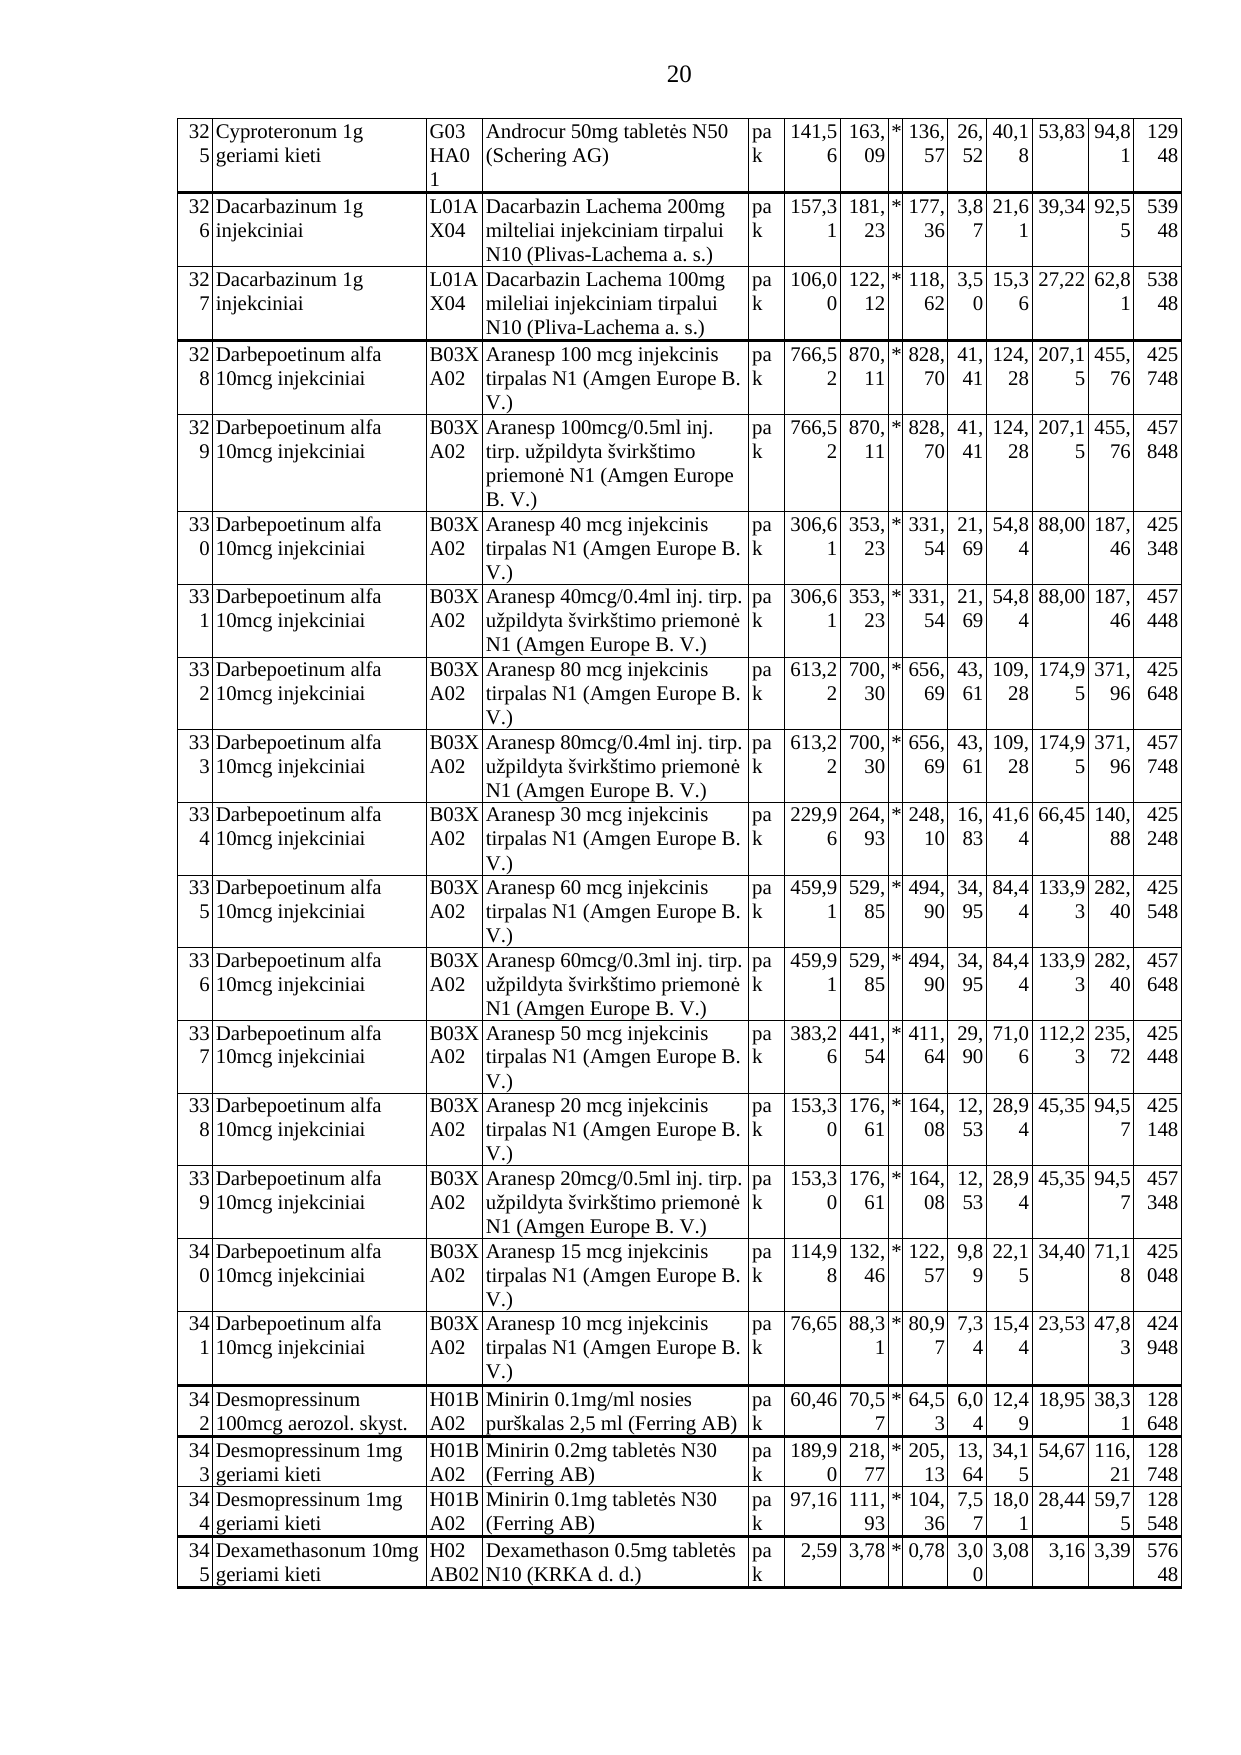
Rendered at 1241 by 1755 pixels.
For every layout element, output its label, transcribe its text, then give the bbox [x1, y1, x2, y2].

table_cell 28,94 [987, 1094, 1032, 1165]
table_cell 455,76 [1089, 415, 1133, 511]
table_cell Darbepoetinum alfa 10mcg injekciniai [213, 803, 426, 874]
table_cell 97,16 [785, 1487, 840, 1534]
table_cell pak [749, 1239, 784, 1311]
table_cell Desmopressinum 1mg geriami kieti [213, 1438, 426, 1486]
table_cell 3,08 [987, 1538, 1032, 1586]
table_cell 163,09 [841, 119, 888, 191]
table_cell 66,45 [1033, 803, 1088, 874]
table_cell 15,44 [987, 1312, 1032, 1383]
table_cell 38,31 [1089, 1387, 1133, 1435]
table_cell Aranesp 60 mcg injekcinis tirpalas N1 (Amgen Europe B. V.) [483, 876, 748, 947]
table_cell 94,57 [1089, 1166, 1133, 1238]
table_cell 529,85 [841, 876, 888, 947]
table_cell 235,72 [1089, 1021, 1133, 1093]
table_cell 39,34 [1033, 194, 1088, 266]
table_cell 3,39 [1089, 1538, 1133, 1586]
table_cell pak [749, 1438, 784, 1486]
table_cell 34,95 [948, 876, 986, 947]
table_cell 124,28 [987, 415, 1032, 511]
table_cell Desmopressinum 100mcg aerozol. skyst. [213, 1387, 426, 1435]
table_cell 109,28 [987, 658, 1032, 729]
table_cell 656,69 [903, 658, 947, 729]
table_cell 12,49 [987, 1387, 1032, 1435]
table_cell 340 [178, 1239, 212, 1311]
table_cell * [889, 415, 902, 511]
table_cell 21,69 [948, 585, 986, 656]
table_cell 282,40 [1089, 948, 1133, 1020]
table_cell 6,04 [948, 1387, 986, 1435]
table_cell * [889, 119, 902, 191]
table_cell 133,93 [1033, 876, 1088, 947]
table_cell pak [749, 1487, 784, 1534]
table_cell H01BA02 [427, 1387, 482, 1435]
table_cell 136,57 [903, 119, 947, 191]
table_cell Darbepoetinum alfa 10mcg injekciniai [213, 1021, 426, 1093]
table_cell 27,22 [1033, 267, 1088, 339]
table_cell 57648 [1134, 1538, 1181, 1586]
table_cell 457848 [1134, 415, 1181, 511]
table_cell 54,67 [1033, 1438, 1088, 1486]
table_cell 344 [178, 1487, 212, 1534]
table_cell 613,22 [785, 658, 840, 729]
table_cell Aranesp 80 mcg injekcinis tirpalas N1 (Amgen Europe B. V.) [483, 658, 748, 729]
table_cell 94,81 [1089, 119, 1133, 191]
table_cell 425548 [1134, 876, 1181, 947]
table_cell 3,00 [948, 1538, 986, 1586]
table_cell 12,53 [948, 1166, 986, 1238]
table_cell B03XA02 [427, 1021, 482, 1093]
table_cell 84,44 [987, 876, 1032, 947]
table_cell 71,06 [987, 1021, 1032, 1093]
table_cell pak [749, 1021, 784, 1093]
table_cell 325 [178, 119, 212, 191]
table_cell B03XA02 [427, 730, 482, 802]
table_cell 104,36 [903, 1487, 947, 1534]
table_cell 459,91 [785, 876, 840, 947]
table_cell Dacarbazinum 1g injekciniai [213, 194, 426, 266]
table_cell * [889, 1239, 902, 1311]
table_cell 425248 [1134, 803, 1181, 874]
table_cell 112,23 [1033, 1021, 1088, 1093]
table_cell Dexamethasonum 10mg geriami kieti [213, 1538, 426, 1586]
table_cell 425348 [1134, 512, 1181, 584]
table_cell pak [749, 585, 784, 656]
table_cell 128548 [1134, 1487, 1181, 1534]
table_cell pak [749, 267, 784, 339]
table_cell 41,41 [948, 415, 986, 511]
table_cell 34,95 [948, 948, 986, 1020]
table_cell 613,22 [785, 730, 840, 802]
table_cell 114,98 [785, 1239, 840, 1311]
table_cell 176,61 [841, 1166, 888, 1238]
table_cell pak [749, 1387, 784, 1435]
table_cell L01AX04 [427, 267, 482, 339]
table_cell 3,16 [1033, 1538, 1088, 1586]
table_cell 76,65 [785, 1312, 840, 1383]
table_cell 330 [178, 512, 212, 584]
table_cell 425048 [1134, 1239, 1181, 1311]
table_cell 174,95 [1033, 730, 1088, 802]
table_cell Aranesp 60mcg/0.3ml inj. tirp. užpildyta švirkštimo priemonė N1 (Amgen Europe B. V.) [483, 948, 748, 1020]
table_cell 457448 [1134, 585, 1181, 656]
table_cell pak [749, 1538, 784, 1586]
table_cell 207,15 [1033, 415, 1088, 511]
table_cell 3,50 [948, 267, 986, 339]
table_cell Minirin 0.1mg tabletės N30 (Ferring AB) [483, 1487, 748, 1534]
table_cell 2,59 [785, 1538, 840, 1586]
table_cell 425648 [1134, 658, 1181, 729]
table_cell 766,52 [785, 415, 840, 511]
table_cell 122,12 [841, 267, 888, 339]
table_cell Aranesp 20mcg/0.5ml inj. tirp. užpildyta švirkštimo priemonė N1 (Amgen Europe B. V.) [483, 1166, 748, 1238]
table_cell Androcur 50mg tabletės N50 (Schering AG) [483, 119, 748, 191]
table_cell 23,53 [1033, 1312, 1088, 1383]
table_cell H01BA02 [427, 1487, 482, 1534]
table_cell 327 [178, 267, 212, 339]
table_cell pak [749, 803, 784, 874]
table_cell Aranesp 10 mcg injekcinis tirpalas N1 (Amgen Europe B. V.) [483, 1312, 748, 1383]
table_cell * [889, 194, 902, 266]
table_cell 7,34 [948, 1312, 986, 1383]
table_cell 45,35 [1033, 1094, 1088, 1165]
table_cell 118,62 [903, 267, 947, 339]
table_cell L01AX04 [427, 194, 482, 266]
table_cell B03XA02 [427, 585, 482, 656]
table_cell 3,87 [948, 194, 986, 266]
table_cell 700,30 [841, 730, 888, 802]
table_cell 28,94 [987, 1166, 1032, 1238]
table_cell 34,40 [1033, 1239, 1088, 1311]
table_cell 133,93 [1033, 948, 1088, 1020]
table_cell pak [749, 415, 784, 511]
table_cell 326 [178, 194, 212, 266]
table_cell 441,54 [841, 1021, 888, 1093]
table_cell 338 [178, 1094, 212, 1165]
table_cell * [889, 876, 902, 947]
table_cell 177,36 [903, 194, 947, 266]
table_cell Desmopressinum 1mg geriami kieti [213, 1487, 426, 1534]
table_cell 53,83 [1033, 119, 1088, 191]
table_cell 122,57 [903, 1239, 947, 1311]
table_cell 71,18 [1089, 1239, 1133, 1311]
table_cell 141,56 [785, 119, 840, 191]
table_cell 383,26 [785, 1021, 840, 1093]
table_cell 53848 [1134, 267, 1181, 339]
table_cell 341 [178, 1312, 212, 1383]
table_cell 111,93 [841, 1487, 888, 1534]
table_cell * [889, 342, 902, 414]
table_cell 457348 [1134, 1166, 1181, 1238]
table_cell 494,90 [903, 876, 947, 947]
table_cell 34,15 [987, 1438, 1032, 1486]
table_cell Aranesp 30 mcg injekcinis tirpalas N1 (Amgen Europe B. V.) [483, 803, 748, 874]
table_cell 140,88 [1089, 803, 1133, 874]
table_cell 12948 [1134, 119, 1181, 191]
table_cell 15,36 [987, 267, 1032, 339]
table_cell * [889, 803, 902, 874]
table_cell Darbepoetinum alfa 10mcg injekciniai [213, 948, 426, 1020]
table_cell 174,95 [1033, 658, 1088, 729]
table_cell * [889, 1166, 902, 1238]
table_cell 336 [178, 948, 212, 1020]
table_cell 306,61 [785, 585, 840, 656]
table_cell 157,31 [785, 194, 840, 266]
table_cell Aranesp 50 mcg injekcinis tirpalas N1 (Amgen Europe B. V.) [483, 1021, 748, 1093]
table_cell 337 [178, 1021, 212, 1093]
table_cell 28,44 [1033, 1487, 1088, 1534]
table_cell 84,44 [987, 948, 1032, 1020]
table_cell 425448 [1134, 1021, 1181, 1093]
table_cell B03XA02 [427, 948, 482, 1020]
table_cell 345 [178, 1538, 212, 1586]
table_cell pak [749, 876, 784, 947]
table_cell pak [749, 1166, 784, 1238]
table_cell 328 [178, 342, 212, 414]
table_cell 12,53 [948, 1094, 986, 1165]
table_cell G03HA01 [427, 119, 482, 191]
table_cell 153,30 [785, 1094, 840, 1165]
table_cell H02AB02 [427, 1538, 482, 1586]
table_cell 43,61 [948, 658, 986, 729]
table_cell 16,83 [948, 803, 986, 874]
table_cell 54,84 [987, 585, 1032, 656]
table_cell 828,70 [903, 415, 947, 511]
table_cell * [889, 1094, 902, 1165]
table_cell Darbepoetinum alfa 10mcg injekciniai [213, 658, 426, 729]
table_cell 92,55 [1089, 194, 1133, 266]
table_cell Aranesp 15 mcg injekcinis tirpalas N1 (Amgen Europe B. V.) [483, 1239, 748, 1311]
table_cell * [889, 1487, 902, 1534]
table_cell 62,81 [1089, 267, 1133, 339]
table_cell 0,78 [903, 1538, 947, 1586]
table_cell * [889, 730, 902, 802]
table_cell pak [749, 119, 784, 191]
table_cell Minirin 0.1mg/ml nosies purškalas 2,5 ml (Ferring AB) [483, 1387, 748, 1435]
table_cell 342 [178, 1387, 212, 1435]
table_cell 828,70 [903, 342, 947, 414]
table_cell pak [749, 512, 784, 584]
table_cell 26,52 [948, 119, 986, 191]
table_cell Darbepoetinum alfa 10mcg injekciniai [213, 1094, 426, 1165]
table_cell pak [749, 342, 784, 414]
table_cell Dexamethason 0.5mg tabletės N10 (KRKA d. d.) [483, 1538, 748, 1586]
table_cell Dacarbazin Lachema 200mg milteliai injekciniam tirpalui N10 (Plivas-Lachema a. s.) [483, 194, 748, 266]
table_cell 21,69 [948, 512, 986, 584]
table_cell B03XA02 [427, 415, 482, 511]
table_cell 94,57 [1089, 1094, 1133, 1165]
table_cell 40,18 [987, 119, 1032, 191]
table_cell 334 [178, 803, 212, 874]
table_cell 529,85 [841, 948, 888, 1020]
table_cell pak [749, 1312, 784, 1383]
table_cell 70,57 [841, 1387, 888, 1435]
table_cell * [889, 1312, 902, 1383]
table_cell pak [749, 194, 784, 266]
table_cell B03XA02 [427, 342, 482, 414]
table_cell B03XA02 [427, 1166, 482, 1238]
table_cell 3,78 [841, 1538, 888, 1586]
table_cell 128748 [1134, 1438, 1181, 1486]
table_cell pak [749, 730, 784, 802]
table_cell Darbepoetinum alfa 10mcg injekciniai [213, 876, 426, 947]
table_cell 331,54 [903, 585, 947, 656]
table_cell Darbepoetinum alfa 10mcg injekciniai [213, 730, 426, 802]
table_cell B03XA02 [427, 1239, 482, 1311]
table_cell Dacarbazin Lachema 100mg mileliai injekciniam tirpalui N10 (Pliva-Lachema a. s.) [483, 267, 748, 339]
table_cell 22,15 [987, 1239, 1032, 1311]
table_cell 13,64 [948, 1438, 986, 1486]
table_cell 371,96 [1089, 730, 1133, 802]
table_cell * [889, 1538, 902, 1586]
table_cell B03XA02 [427, 803, 482, 874]
table_cell 41,64 [987, 803, 1032, 874]
table_cell Aranesp 100 mcg injekcinis tirpalas N1 (Amgen Europe B. V.) [483, 342, 748, 414]
table_cell 371,96 [1089, 658, 1133, 729]
table_cell 21,61 [987, 194, 1032, 266]
table_cell 18,95 [1033, 1387, 1088, 1435]
table_cell B03XA02 [427, 512, 482, 584]
table_cell 132,46 [841, 1239, 888, 1311]
table_cell 870,11 [841, 342, 888, 414]
table_cell Aranesp 20 mcg injekcinis tirpalas N1 (Amgen Europe B. V.) [483, 1094, 748, 1165]
table_cell 494,90 [903, 948, 947, 1020]
table_cell 229,96 [785, 803, 840, 874]
table_cell 766,52 [785, 342, 840, 414]
table_cell 187,46 [1089, 512, 1133, 584]
table_cell Darbepoetinum alfa 10mcg injekciniai [213, 1312, 426, 1383]
table_cell 59,75 [1089, 1487, 1133, 1534]
table_cell 124,28 [987, 342, 1032, 414]
table_cell 29,90 [948, 1021, 986, 1093]
table_cell Dacarbazinum 1g injekciniai [213, 267, 426, 339]
table_cell 88,31 [841, 1312, 888, 1383]
table_cell 205,13 [903, 1438, 947, 1486]
table_cell Darbepoetinum alfa 10mcg injekciniai [213, 415, 426, 511]
table_cell 187,46 [1089, 585, 1133, 656]
table_cell Cyproteronum 1g geriami kieti [213, 119, 426, 191]
table_cell 7,57 [948, 1487, 986, 1534]
table_cell 176,61 [841, 1094, 888, 1165]
table_cell Darbepoetinum alfa 10mcg injekciniai [213, 1239, 426, 1311]
table_cell 64,53 [903, 1387, 947, 1435]
table_cell 88,00 [1033, 512, 1088, 584]
table_cell 189,90 [785, 1438, 840, 1486]
table_cell 218,77 [841, 1438, 888, 1486]
table_cell pak [749, 658, 784, 729]
table_cell 282,40 [1089, 876, 1133, 947]
table_cell 455,76 [1089, 342, 1133, 414]
table_cell 164,08 [903, 1094, 947, 1165]
table_cell 153,30 [785, 1166, 840, 1238]
table_cell 353,23 [841, 585, 888, 656]
table_cell 88,00 [1033, 585, 1088, 656]
table_cell 54,84 [987, 512, 1032, 584]
table_cell 116,21 [1089, 1438, 1133, 1486]
table_cell pak [749, 948, 784, 1020]
table_cell Darbepoetinum alfa 10mcg injekciniai [213, 1166, 426, 1238]
table_cell 45,35 [1033, 1166, 1088, 1238]
table_cell 870,11 [841, 415, 888, 511]
table_cell Minirin 0.2mg tabletės N30 (Ferring AB) [483, 1438, 748, 1486]
table_cell * [889, 948, 902, 1020]
table_cell Aranesp 80mcg/0.4ml inj. tirp. užpildyta švirkštimo priemonė N1 (Amgen Europe B. V.) [483, 730, 748, 802]
table_cell * [889, 1387, 902, 1435]
table_cell 164,08 [903, 1166, 947, 1238]
table_cell 457748 [1134, 730, 1181, 802]
table_cell * [889, 1021, 902, 1093]
table_cell 109,28 [987, 730, 1032, 802]
table_cell B03XA02 [427, 658, 482, 729]
table_cell 343 [178, 1438, 212, 1486]
table_cell Darbepoetinum alfa 10mcg injekciniai [213, 342, 426, 414]
table_cell 106,00 [785, 267, 840, 339]
table_cell * [889, 267, 902, 339]
table_cell 331,54 [903, 512, 947, 584]
table_cell 60,46 [785, 1387, 840, 1435]
table_cell 248,10 [903, 803, 947, 874]
table_cell Darbepoetinum alfa 10mcg injekciniai [213, 512, 426, 584]
table_cell 331 [178, 585, 212, 656]
table_cell 128648 [1134, 1387, 1181, 1435]
table_cell B03XA02 [427, 876, 482, 947]
table_cell B03XA02 [427, 1312, 482, 1383]
table_cell 181,23 [841, 194, 888, 266]
table_cell 207,15 [1033, 342, 1088, 414]
table_cell Aranesp 40 mcg injekcinis tirpalas N1 (Amgen Europe B. V.) [483, 512, 748, 584]
table_cell 41,41 [948, 342, 986, 414]
table_cell 332 [178, 658, 212, 729]
table_cell Aranesp 40mcg/0.4ml inj. tirp. užpildyta švirkštimo priemonė N1 (Amgen Europe B. V.) [483, 585, 748, 656]
table_cell 47,83 [1089, 1312, 1133, 1383]
table_cell 353,23 [841, 512, 888, 584]
table_cell B03XA02 [427, 1094, 482, 1165]
table_cell 411,64 [903, 1021, 947, 1093]
table_cell 329 [178, 415, 212, 511]
table_cell 339 [178, 1166, 212, 1238]
table_cell 424948 [1134, 1312, 1181, 1383]
table_cell Aranesp 100mcg/0.5ml inj. tirp. užpildyta švirkštimo priemonė N1 (Amgen Europe B. V.) [483, 415, 748, 511]
table_cell 43,61 [948, 730, 986, 802]
table_cell Darbepoetinum alfa 10mcg injekciniai [213, 585, 426, 656]
table_cell * [889, 658, 902, 729]
table_cell * [889, 585, 902, 656]
table_cell 306,61 [785, 512, 840, 584]
table_cell 333 [178, 730, 212, 802]
table_cell 425148 [1134, 1094, 1181, 1165]
table_cell H01BA02 [427, 1438, 482, 1486]
table_cell 9,89 [948, 1239, 986, 1311]
table_cell 53948 [1134, 194, 1181, 266]
table_cell 335 [178, 876, 212, 947]
table_cell 459,91 [785, 948, 840, 1020]
table_cell 425748 [1134, 342, 1181, 414]
table_cell * [889, 1438, 902, 1486]
table_cell 656,69 [903, 730, 947, 802]
table_cell pak [749, 1094, 784, 1165]
table_cell 18,01 [987, 1487, 1032, 1534]
table_cell * [889, 512, 902, 584]
table_cell 264,93 [841, 803, 888, 874]
table_cell 457648 [1134, 948, 1181, 1020]
table_cell 700,30 [841, 658, 888, 729]
table_cell 80,97 [903, 1312, 947, 1383]
